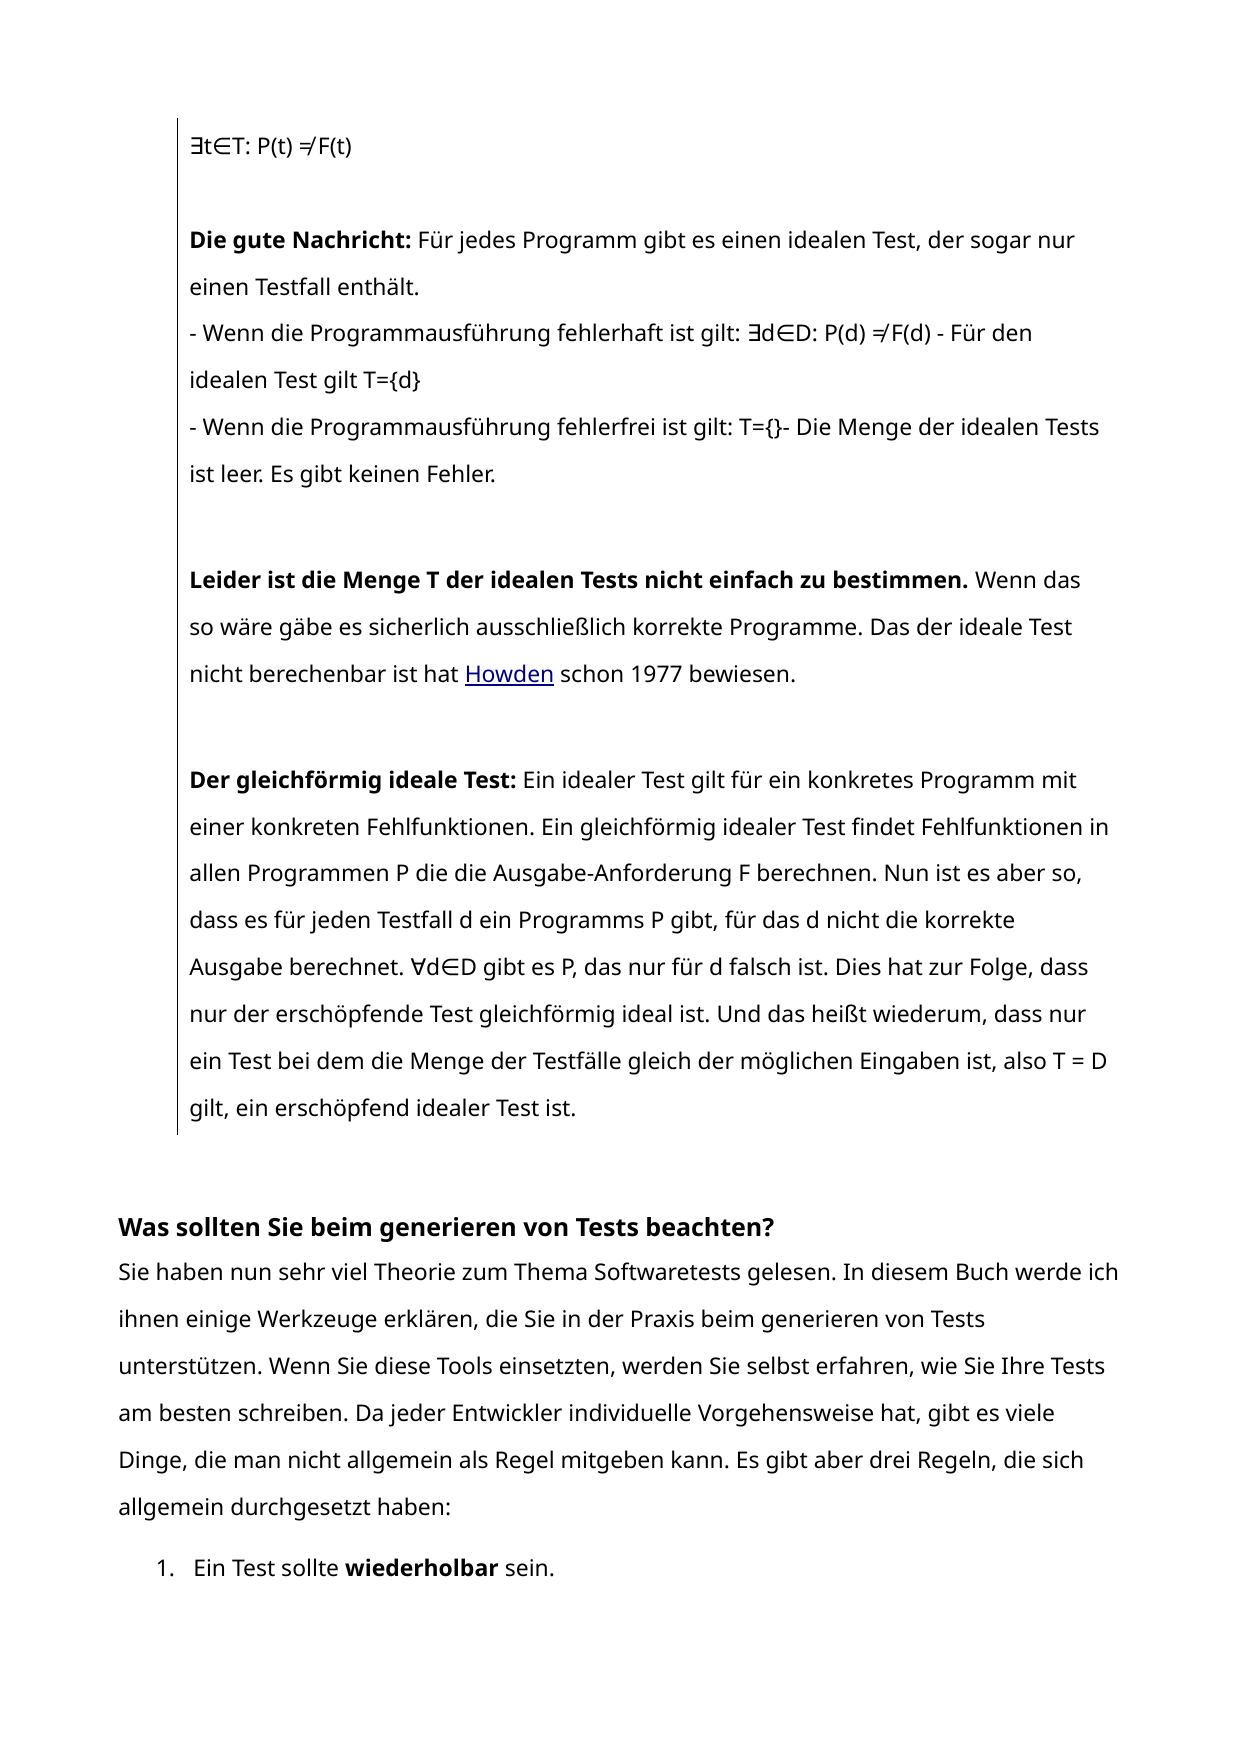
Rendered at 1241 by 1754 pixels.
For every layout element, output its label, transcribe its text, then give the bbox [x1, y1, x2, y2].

text Leider ist die Menge T der idealen Tests nicht einfach zu bestimmen. Wenn das so wäre gäbe es sicherlich ausschließlich korrekte Programme. Das der ideale Test nicht berechenbar ist hat Howden schon 1977 bewiesen. [178, 552, 1122, 689]
text ∃t∈T: P(t) ≠ F(t) Die gute Nachricht: Für jedes Programm gibt es einen idealen Test, der sogar nur einen Testfall enthält. - Wenn die Programmausführung fehlerhaft ist gilt: ∃d∈D: P(d) ≠ F(d) - Für den idealen Test gilt T={d} - Wenn die Programmausführung fehlerfrei ist gilt: T={}- Die Menge der idealen Tests ist leer. Es gibt keinen Fehler. [178, 118, 1122, 489]
text Der gleichförmig ideale Test: Ein idealer Test gilt für ein konkretes Programm mit einer konkreten Fehlfunktionen. Ein gleichförmig idealer Test findet Fehlfunktionen in allen Programmen P die die Ausgabe-Anforderung F berechnen. Nun ist es aber so, dass es für jeden Testfall d ein Programms P gibt, für das d nicht die korrekte Ausgabe berechnet. ∀d∈D gibt es P, das nur für d falsch ist. Dies hat zur Folge, dass nur der erschöpfende Test gleichförmig ideal ist. Und das heißt wiederum, dass nur ein Test bei dem die Menge der Testfälle gleich der möglichen Eingaben ist, also T = D gilt, ein erschöpfend idealer Test ist. [178, 752, 1122, 1135]
subtitle Was sollten Sie beim generieren von Tests beachten? [118, 1209, 1122, 1243]
list Ein Test sollte wiederholbar sein. [156, 1552, 1122, 1583]
text Sie haben nun sehr viel Theorie zum Thema Softwaretests gelesen. In diesem Buch werde ich ihnen einige Werkzeuge erklären, die Sie in der Praxis beim generieren von Tests unterstützen. Wenn Sie diese Tools einsetzten, werden Sie selbst erfahren, wie Sie Ihre Tests am besten schreiben. Da jeder Entwickler individuelle Vorgehensweise hat, gibt es viele Dinge, die man nicht allgemein als Regel mitgeben kann. Es gibt aber drei Regeln, die sich allgemein durchgesetzt haben: [118, 1256, 1122, 1522]
